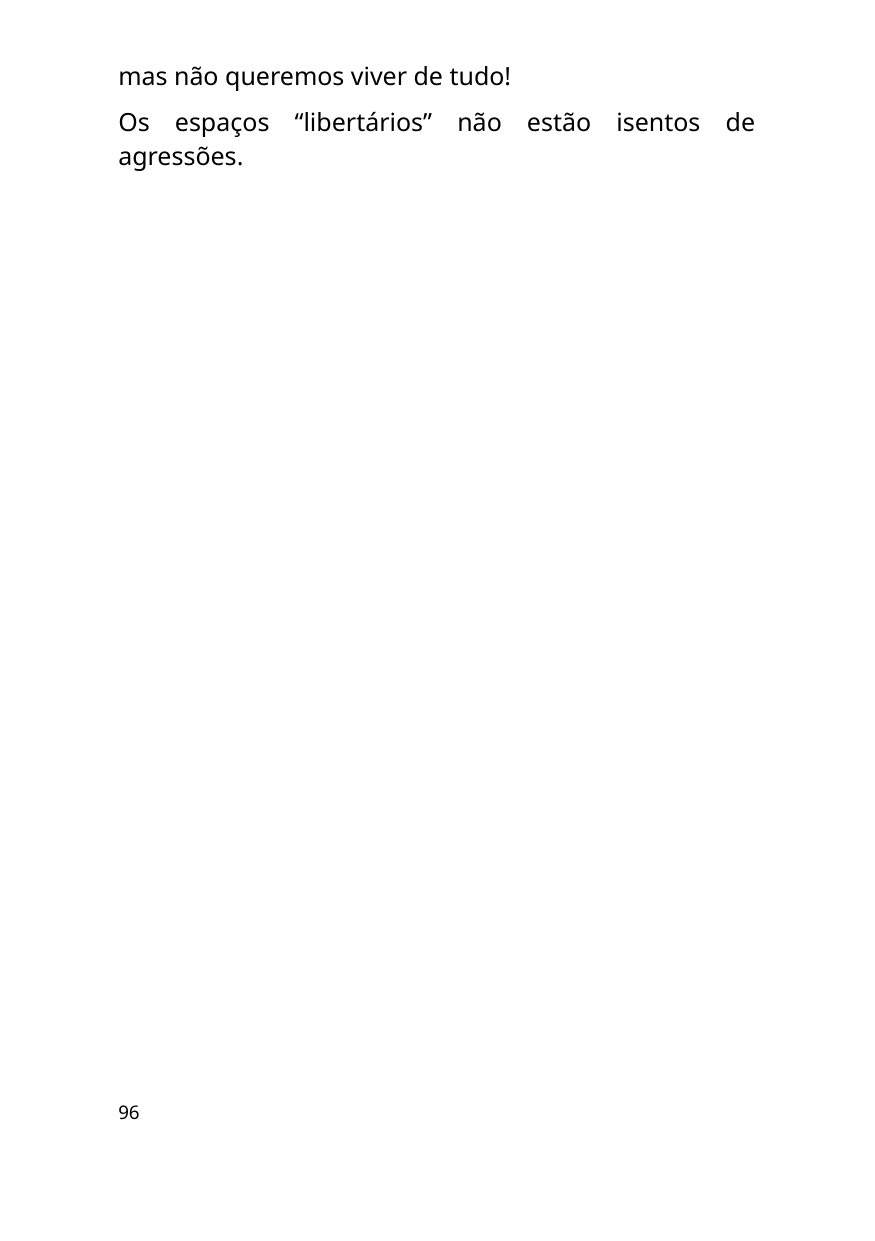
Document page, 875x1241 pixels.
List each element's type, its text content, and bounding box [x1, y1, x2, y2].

text mas não queremos viver de tudo! [118, 59, 756, 93]
text Os espaços “libertários” não estão isentos de agressões. [118, 105, 756, 173]
